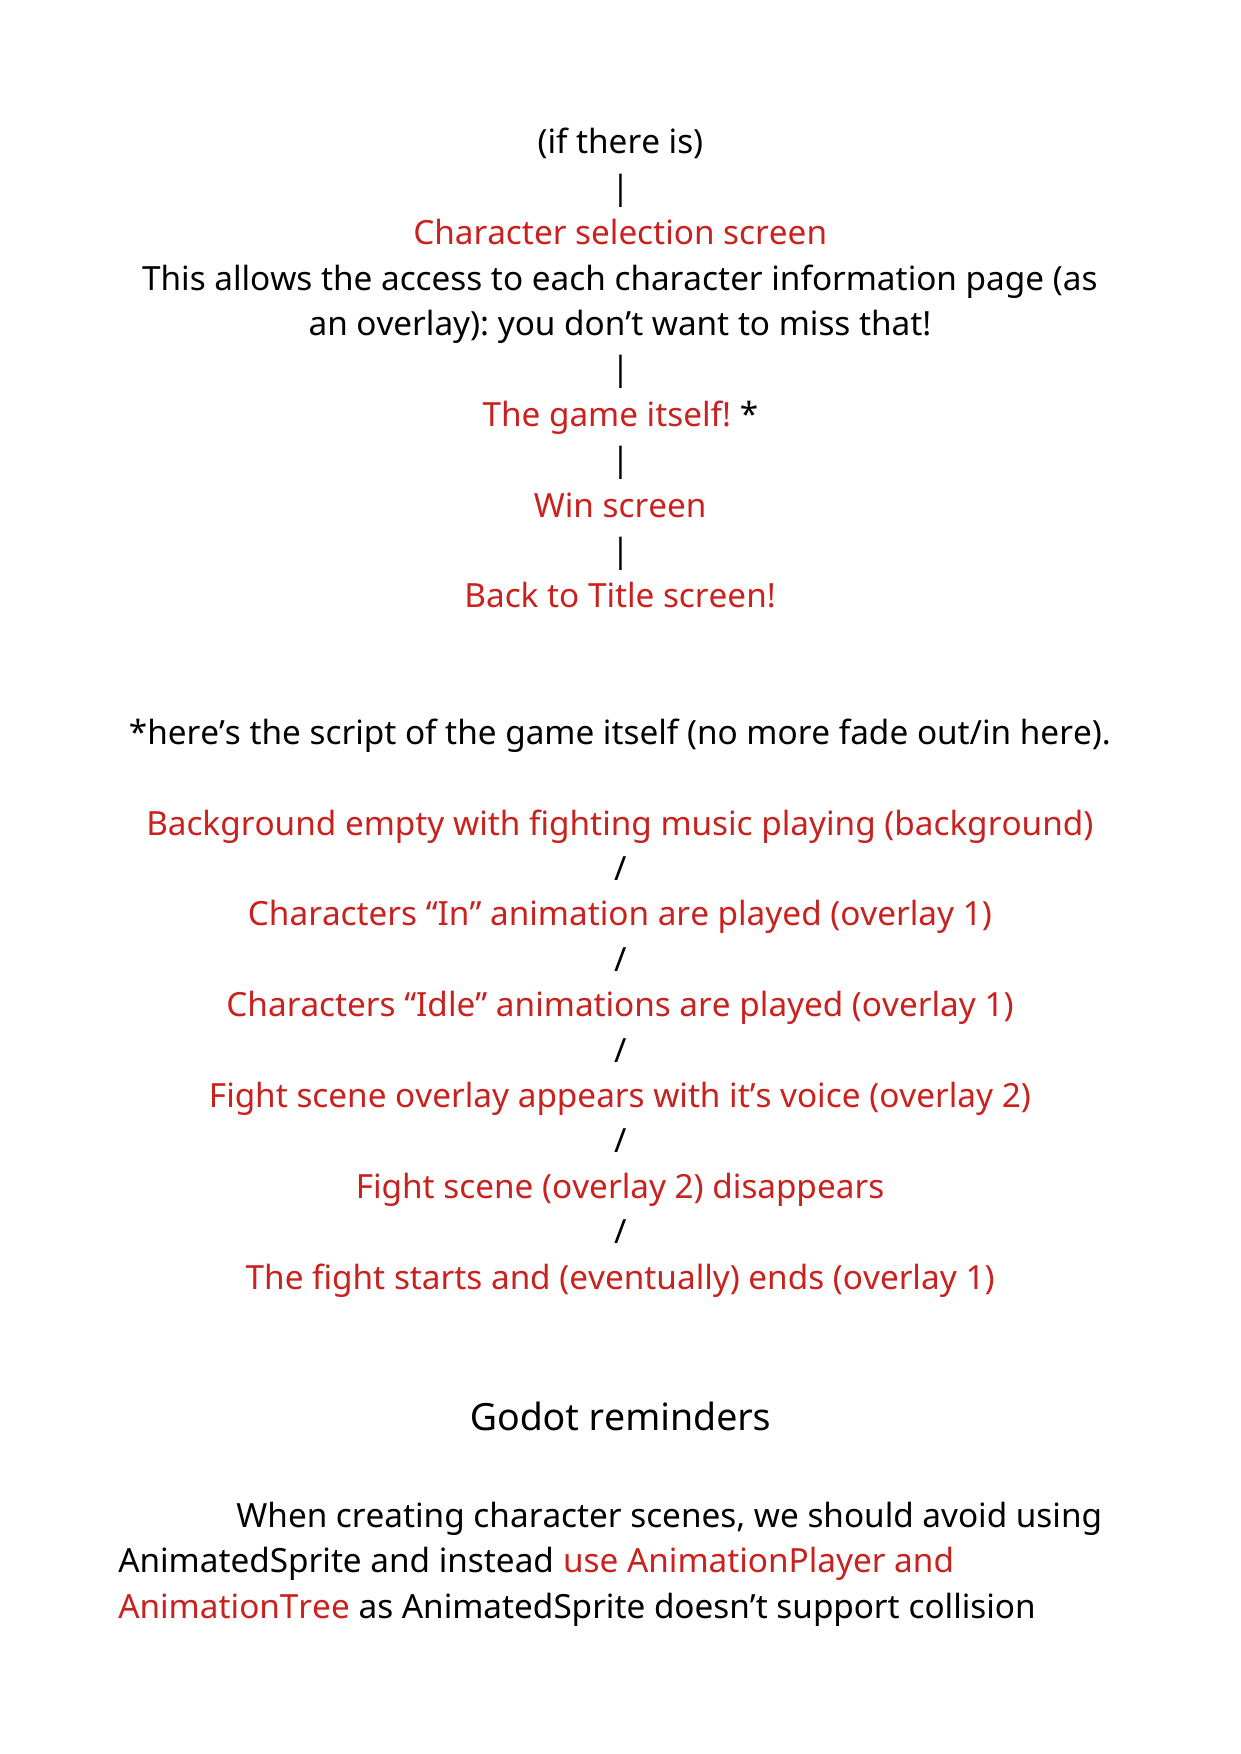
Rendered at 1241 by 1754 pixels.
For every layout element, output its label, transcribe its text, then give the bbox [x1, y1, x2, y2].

text Fight scene overlay appears with it’s voice (overlay 2) [118, 1072, 1122, 1117]
text / [118, 1208, 1122, 1253]
text (if there is) [118, 118, 1122, 163]
text *here’s the script of the game itself (no more fade out/in here). [118, 708, 1122, 754]
text Godot reminders [118, 1390, 1122, 1441]
text This allows the access to each character information page (as an overlay): you don’t want to miss that! [118, 254, 1122, 345]
text Background empty with fighting music playing (background) [118, 799, 1122, 845]
text / [118, 1026, 1122, 1072]
text | [118, 345, 1122, 391]
text | [118, 527, 1122, 572]
text | [118, 436, 1122, 481]
text / [118, 1117, 1122, 1163]
text / [118, 936, 1122, 981]
text The fight starts and (eventually) ends (overlay 1) [118, 1253, 1122, 1299]
text Character selection screen [118, 209, 1122, 254]
text Characters “Idle” animations are played (overlay 1) [118, 981, 1122, 1026]
text | [118, 163, 1122, 209]
text When creating character scenes, we should avoid using AnimatedSprite and instead use AnimationPlayer and AnimationTree as AnimatedSprite doesn’t support collision [118, 1492, 1122, 1628]
text / [118, 845, 1122, 890]
text Fight scene (overlay 2) disappears [118, 1163, 1122, 1208]
text Win screen [118, 481, 1122, 527]
text Back to Title screen! [118, 572, 1122, 618]
text The game itself! * [118, 391, 1122, 436]
text Characters “In” animation are played (overlay 1) [118, 890, 1122, 936]
